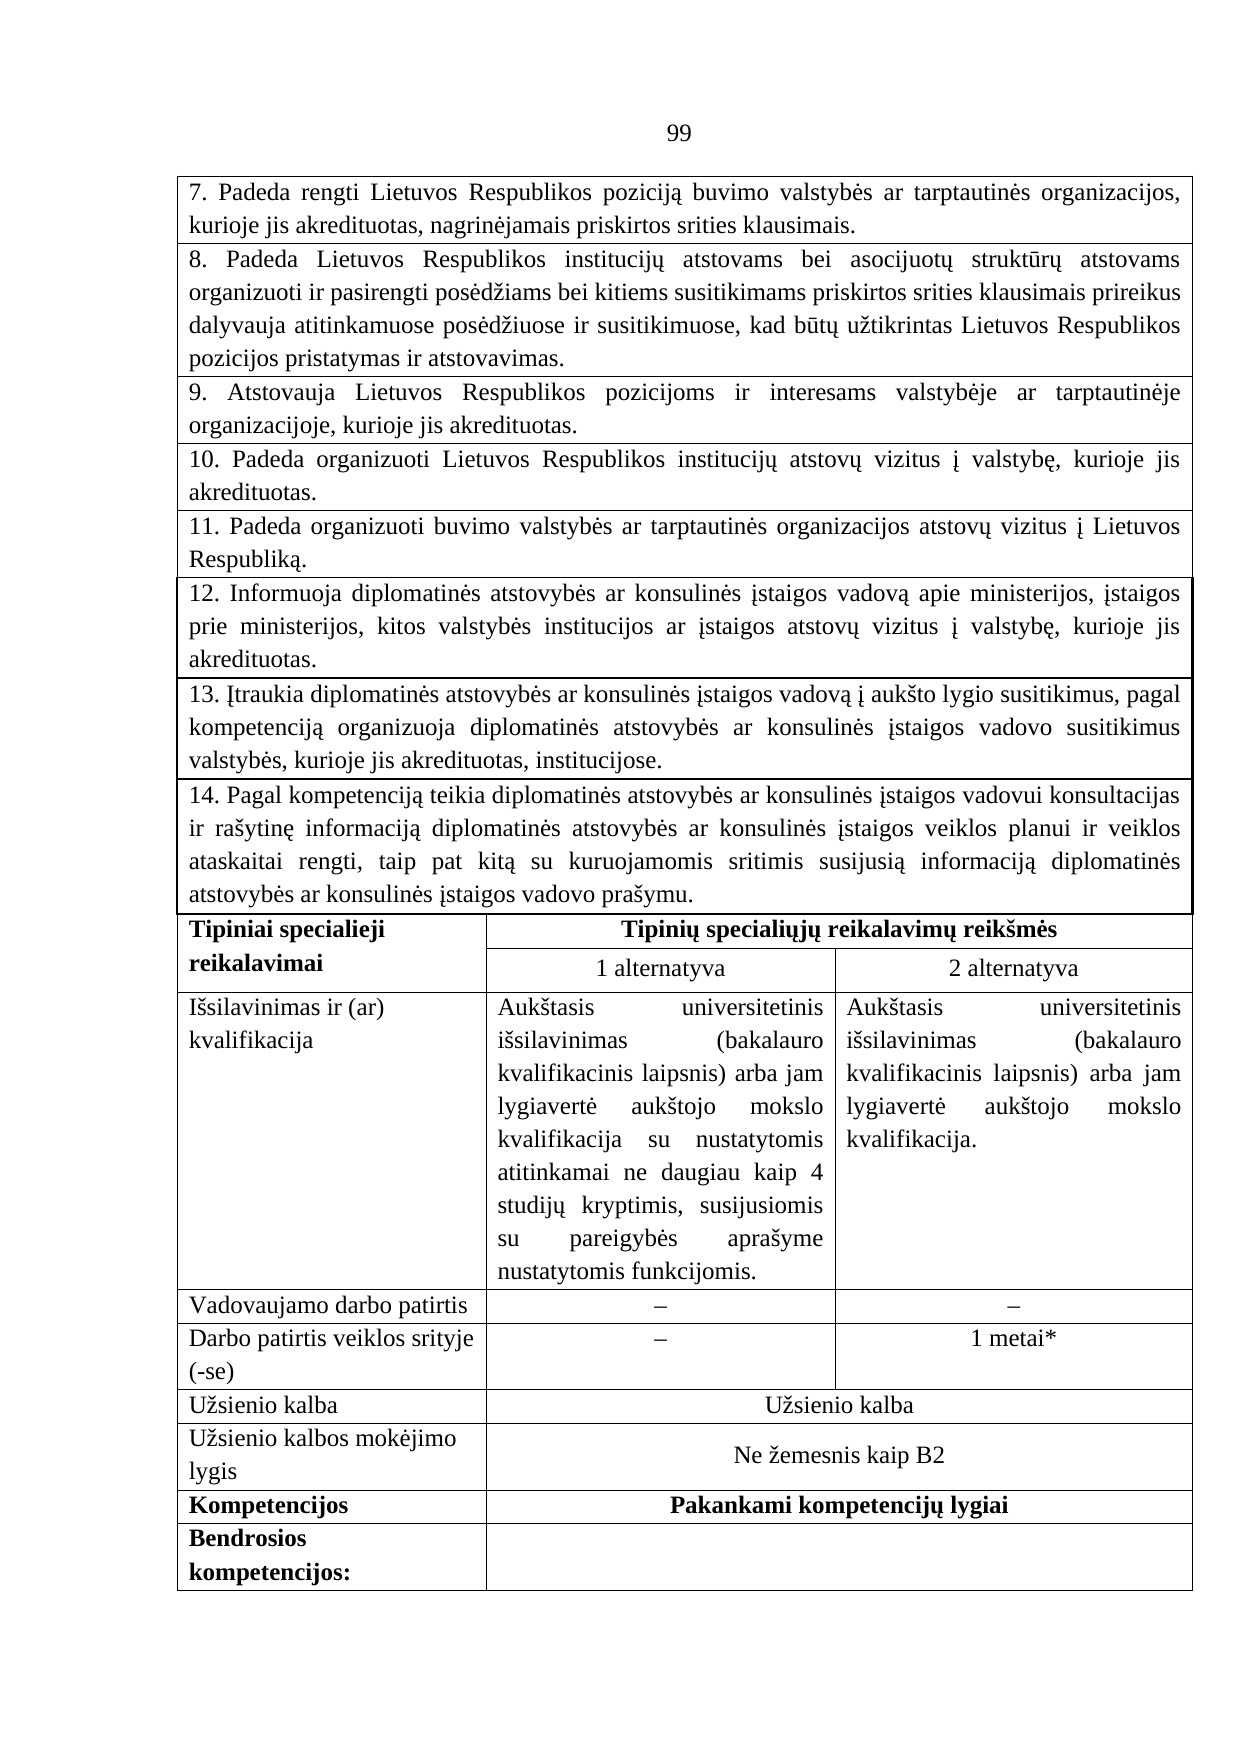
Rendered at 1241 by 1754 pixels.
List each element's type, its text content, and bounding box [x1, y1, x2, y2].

table_cell 13. Įtraukia diplomatinės atstovybės ar konsulinės įstaigos vadovą į aukšto lygio susitikimus, pagal kompetenciją organizuoja diplomatinės atstovybės ar konsulinės įstaigos vadovo susitikimus valstybės, kurioje jis akredituotas, institucijose. [178, 679, 1191, 778]
table_cell Tipiniai specialieji reikalavimai [178, 915, 486, 992]
table_cell 1 alternatyva [487, 949, 835, 992]
table_cell 14. Pagal kompetenciją teikia diplomatinės atstovybės ar konsulinės įstaigos vadovui konsultacijas ir rašytinę informaciją diplomatinės atstovybės ar konsulinės įstaigos veiklos planui ir veiklos ataskaitai rengti, taip pat kitą su kuruojamomis sritimis susijusią informaciją diplomatinės atstovybės ar konsulinės įstaigos vadovo prašymu. [178, 780, 1191, 912]
table_cell 10. Padeda organizuoti Lietuvos Respublikos institucijų atstovų vizitus į valstybę, kurioje jis akredituotas. [178, 444, 1192, 510]
table_cell 7. Padeda rengti Lietuvos Respublikos poziciją buvimo valstybės ar tarptautinės organizacijos, kurioje jis akredituotas, nagrinėjamais priskirtos srities klausimais. [178, 177, 1192, 243]
table_cell 8. Padeda Lietuvos Respublikos institucijų atstovams bei asocijuotų struktūrų atstovams organizuoti ir pasirengti posėdžiams bei kitiems susitikimams priskirtos srities klausimais prireikus dalyvauja atitinkamuose posėdžiuose ir susitikimuose, kad būtų užtikrintas Lietuvos Respublikos pozicijos pristatymas ir atstovavimas. [178, 244, 1192, 376]
table_cell Vadovaujamo darbo patirtis [178, 1290, 486, 1323]
table_cell 1 metai* [836, 1324, 1192, 1389]
table_cell 9. Atstovauja Lietuvos Respublikos pozicijoms ir interesams valstybėje ar tarptautinėje organizacijoje, kurioje jis akredituotas. [178, 377, 1192, 443]
table_cell Kompetencijos [178, 1491, 486, 1523]
table_cell Bendrosios kompetencijos: [178, 1524, 486, 1589]
table_cell Aukštasis universitetinis išsilavinimas (bakalauro kvalifikacinis laipsnis) arba jam lygiavertė aukštojo mokslo kvalifikacija. [836, 993, 1192, 1289]
table_cell Darbo patirtis veiklos srityje (-se) [178, 1324, 486, 1389]
table_cell [487, 1524, 1192, 1589]
table_cell Pakankami kompetencijų lygiai [487, 1491, 1192, 1523]
table_cell – [487, 1290, 835, 1323]
table_cell 2 alternatyva [836, 949, 1192, 992]
table_cell – [487, 1324, 835, 1389]
table_cell 12. Informuoja diplomatinės atstovybės ar konsulinės įstaigos vadovą apie ministerijos, įstaigos prie ministerijos, kitos valstybės institucijos ar įstaigos atstovų vizitus į valstybę, kurioje jis akredituotas. [178, 578, 1191, 677]
table_cell 11. Padeda organizuoti buvimo valstybės ar tarptautinės organizacijos atstovų vizitus į Lietuvos Respubliką. [178, 511, 1192, 577]
table_cell Užsienio kalbos mokėjimo lygis [178, 1424, 486, 1489]
table_cell Ne žemesnis kaip B2 [487, 1424, 1192, 1489]
table_cell Aukštasis universitetinis išsilavinimas (bakalauro kvalifikacinis laipsnis) arba jam lygiavertė aukštojo mokslo kvalifikacija su nustatytomis atitinkamai ne daugiau kaip 4 studijų kryptimis, susijusiomis su pareigybės aprašyme nustatytomis funkcijomis. [487, 993, 835, 1289]
table_cell Išsilavinimas ir (ar) kvalifikacija [178, 993, 486, 1289]
table_cell Tipinių specialiųjų reikalavimų reikšmės [487, 915, 1192, 948]
table_cell Užsienio kalba [487, 1390, 1192, 1423]
table_cell – [836, 1290, 1192, 1323]
table_cell Užsienio kalba [178, 1390, 486, 1423]
